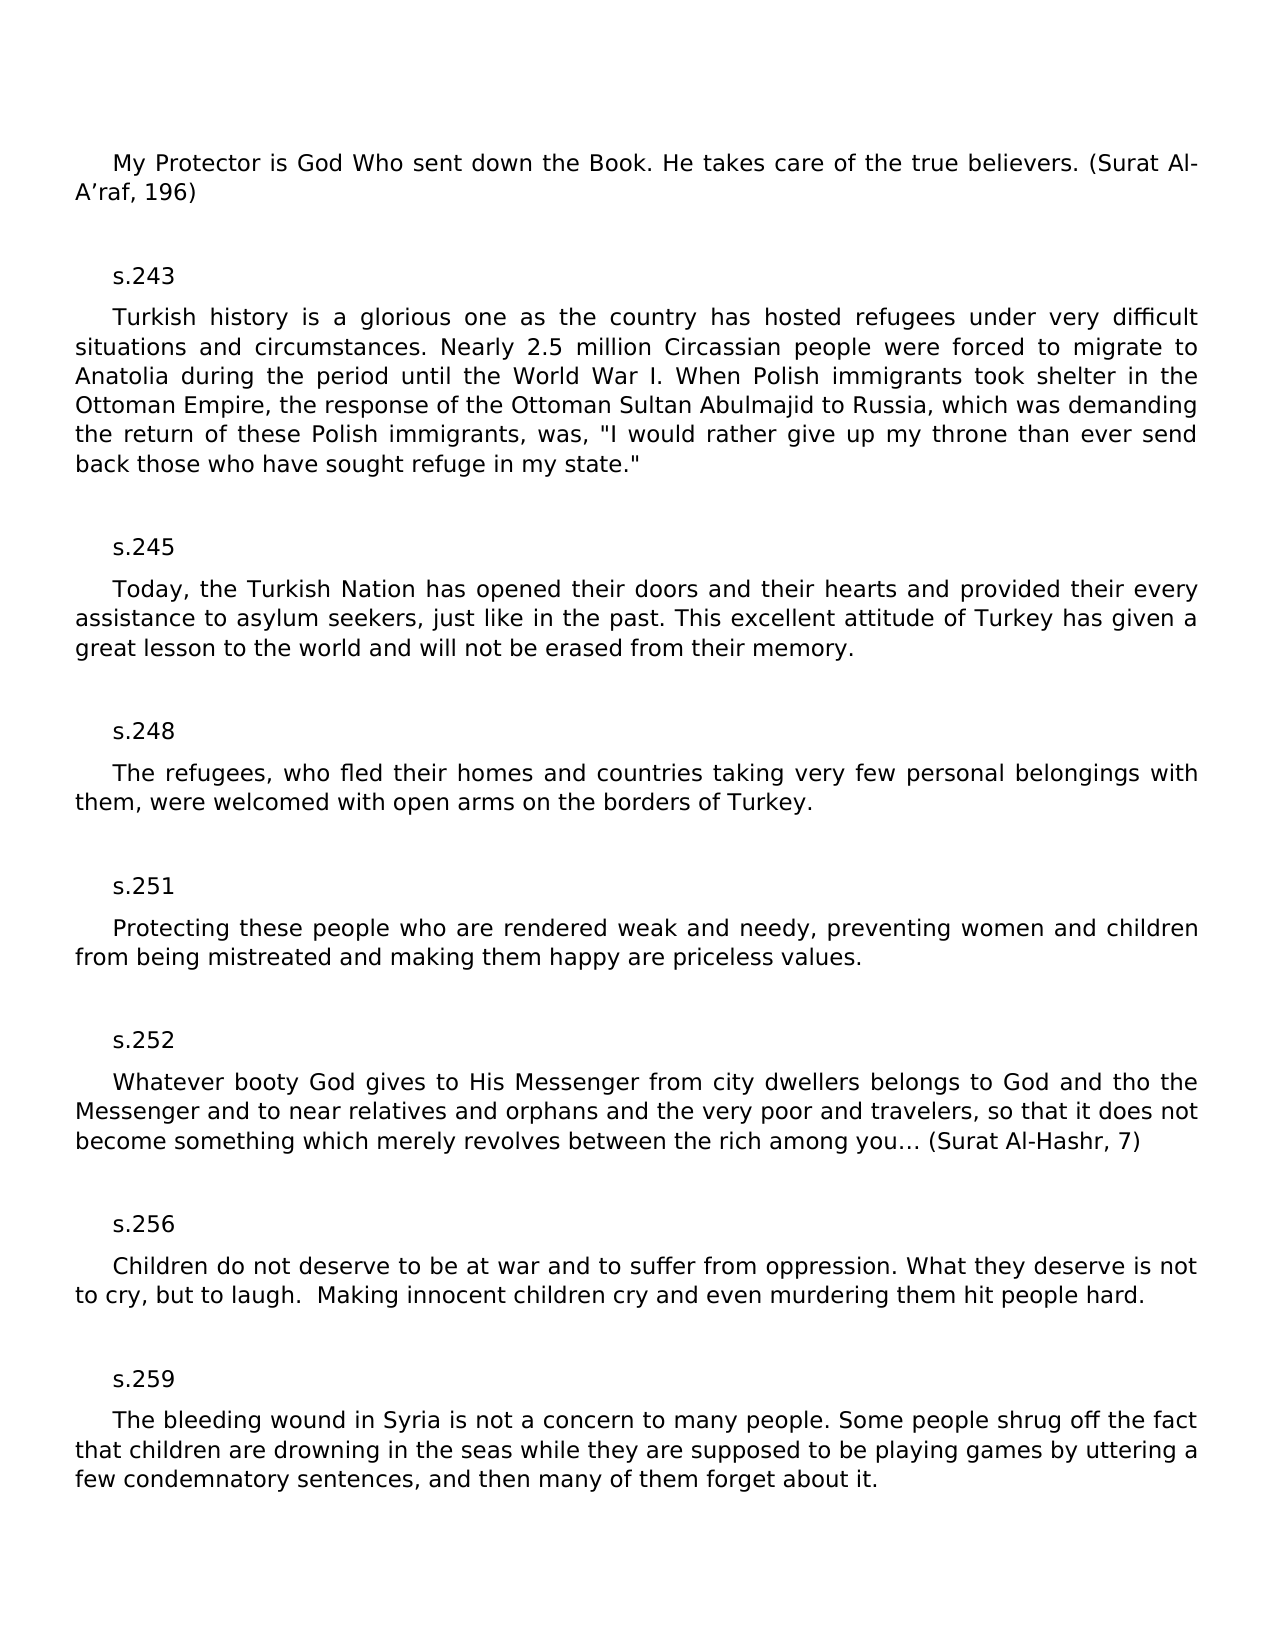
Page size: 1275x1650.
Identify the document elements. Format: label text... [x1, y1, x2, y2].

text Whatever booty God gives to His Messenger from city dwellers belongs to God and tho the Messenger and to near relatives and orphans and the very poor and travelers, so that it does not become something which merely revolves between the rich among you… (Surat Al-Hashr, 7) [75, 1069, 1200, 1154]
text s.251 [75, 873, 1200, 899]
text The refugees, who fled their homes and countries taking very few personal belongings with them, were welcomed with open arms on the borders of Turkey. [75, 760, 1200, 816]
text My Protector is God Who sent down the Book. He takes care of the true believers. (Surat Al-A’raf, 196) [75, 150, 1200, 206]
text s.243 [75, 263, 1200, 289]
text Children do not deserve to be at war and to suffer from oppression. What they deserve is not to cry, but to laugh. Making innocent children cry and even murdering them hit people hard. [75, 1253, 1200, 1309]
text s.256 [75, 1211, 1200, 1238]
text Protecting these people who are rendered weak and needy, preventing women and children from being mistreated and making them happy are priceless values. [75, 915, 1200, 971]
text s.259 [75, 1366, 1200, 1393]
text The bleeding wound in Syria is not a concern to many people. Some people shrug off the fact that children are drowning in the seas while they are supposed to be playing games by uttering a few condemnatory sentences, and then many of them forget about it. [75, 1408, 1200, 1493]
text Today, the Turkish Nation has opened their doors and their hearts and provided their every assistance to asylum seekers, just like in the past. This excellent attitude of Turkey has given a great lesson to the world and will not be erased from their memory. [75, 576, 1200, 661]
text s.248 [75, 718, 1200, 745]
text s.245 [75, 534, 1200, 561]
text Turkish history is a glorious one as the country has hosted refugees under very difficult situations and circumstances. Nearly 2.5 million Circassian people were forced to migrate to Anatolia during the period until the World War I. When Polish immigrants took shelter in the Ottoman Empire, the response of the Ottoman Sultan Abulmajid to Russia, which was demanding the return of these Polish immigrants, was, "I would rather give up my throne than ever send back those who have sought refuge in my state." [75, 304, 1200, 478]
text s.252 [75, 1027, 1200, 1054]
